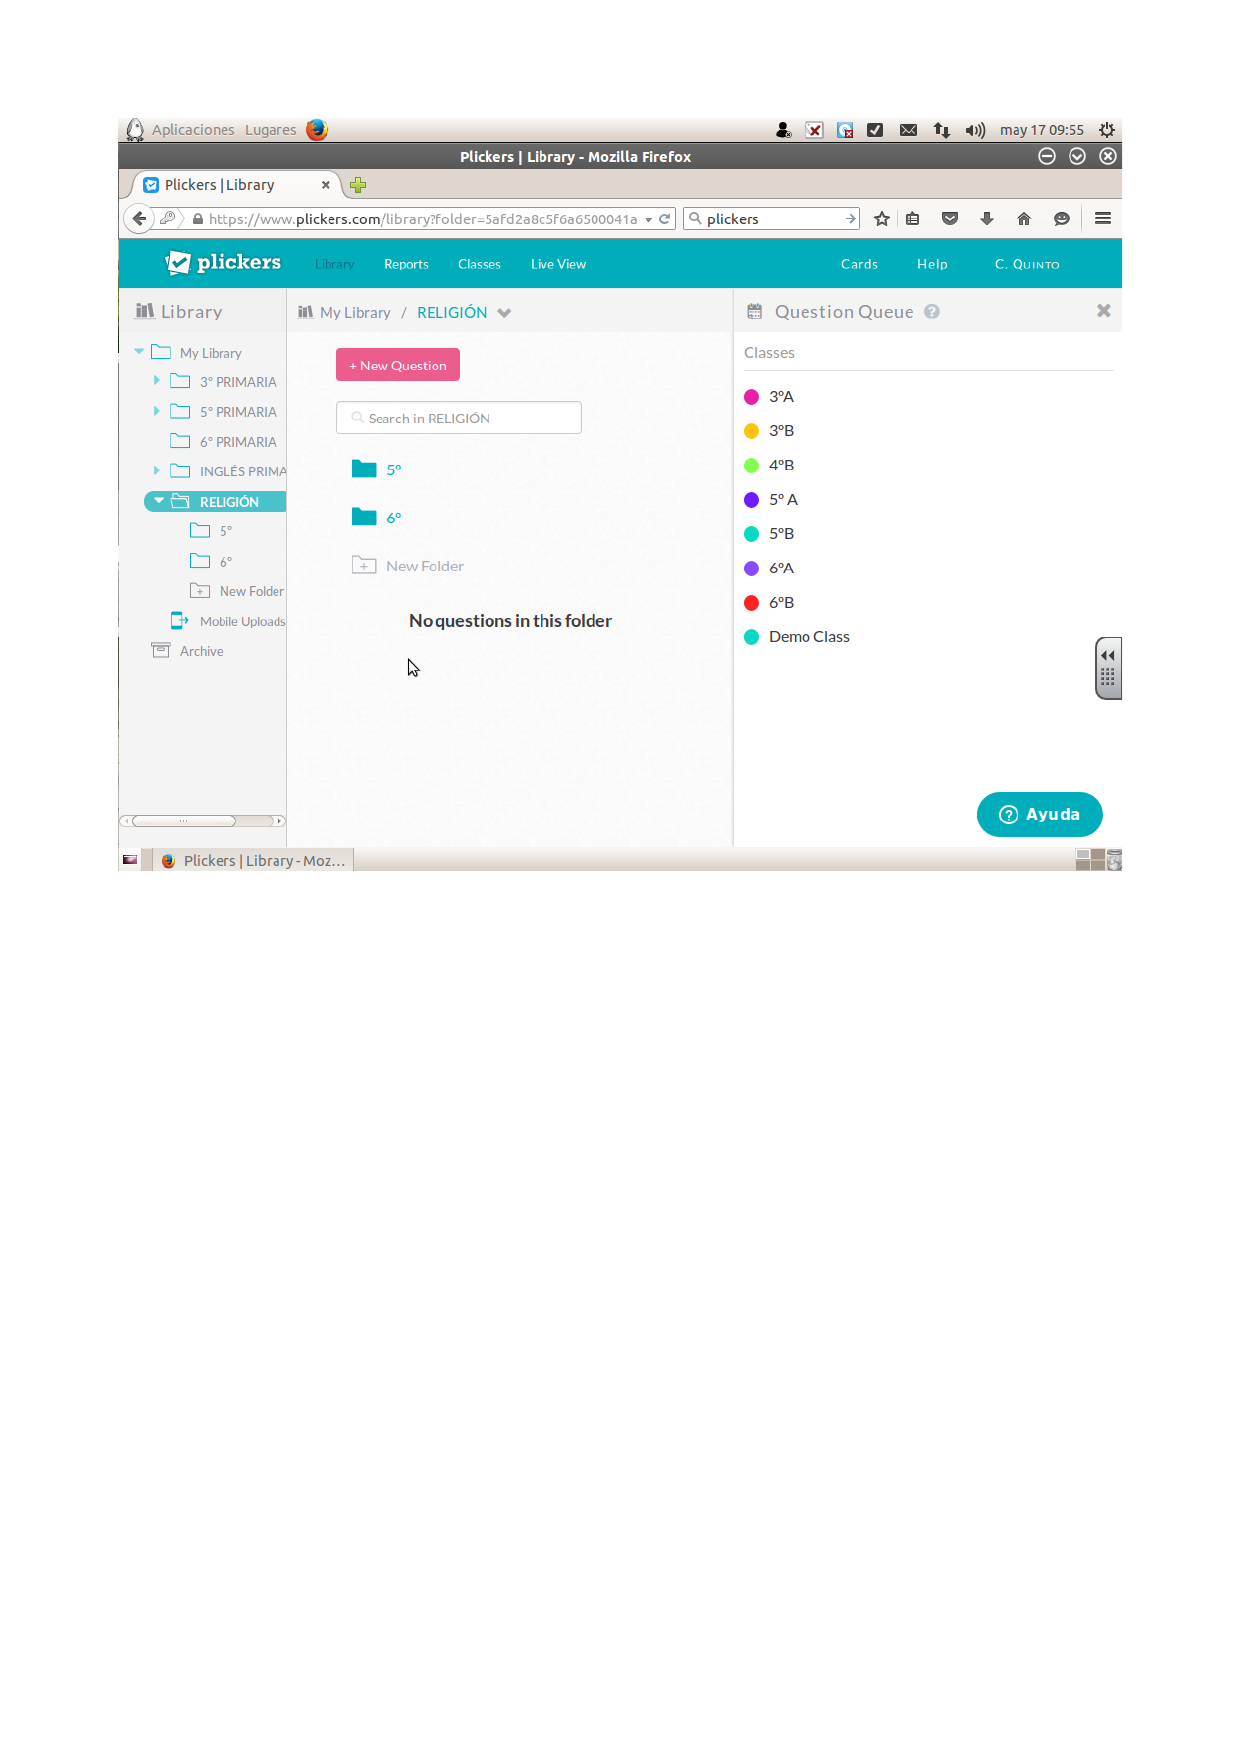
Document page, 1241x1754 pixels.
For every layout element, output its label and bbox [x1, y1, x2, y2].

picture [118, 118, 1123, 871]
